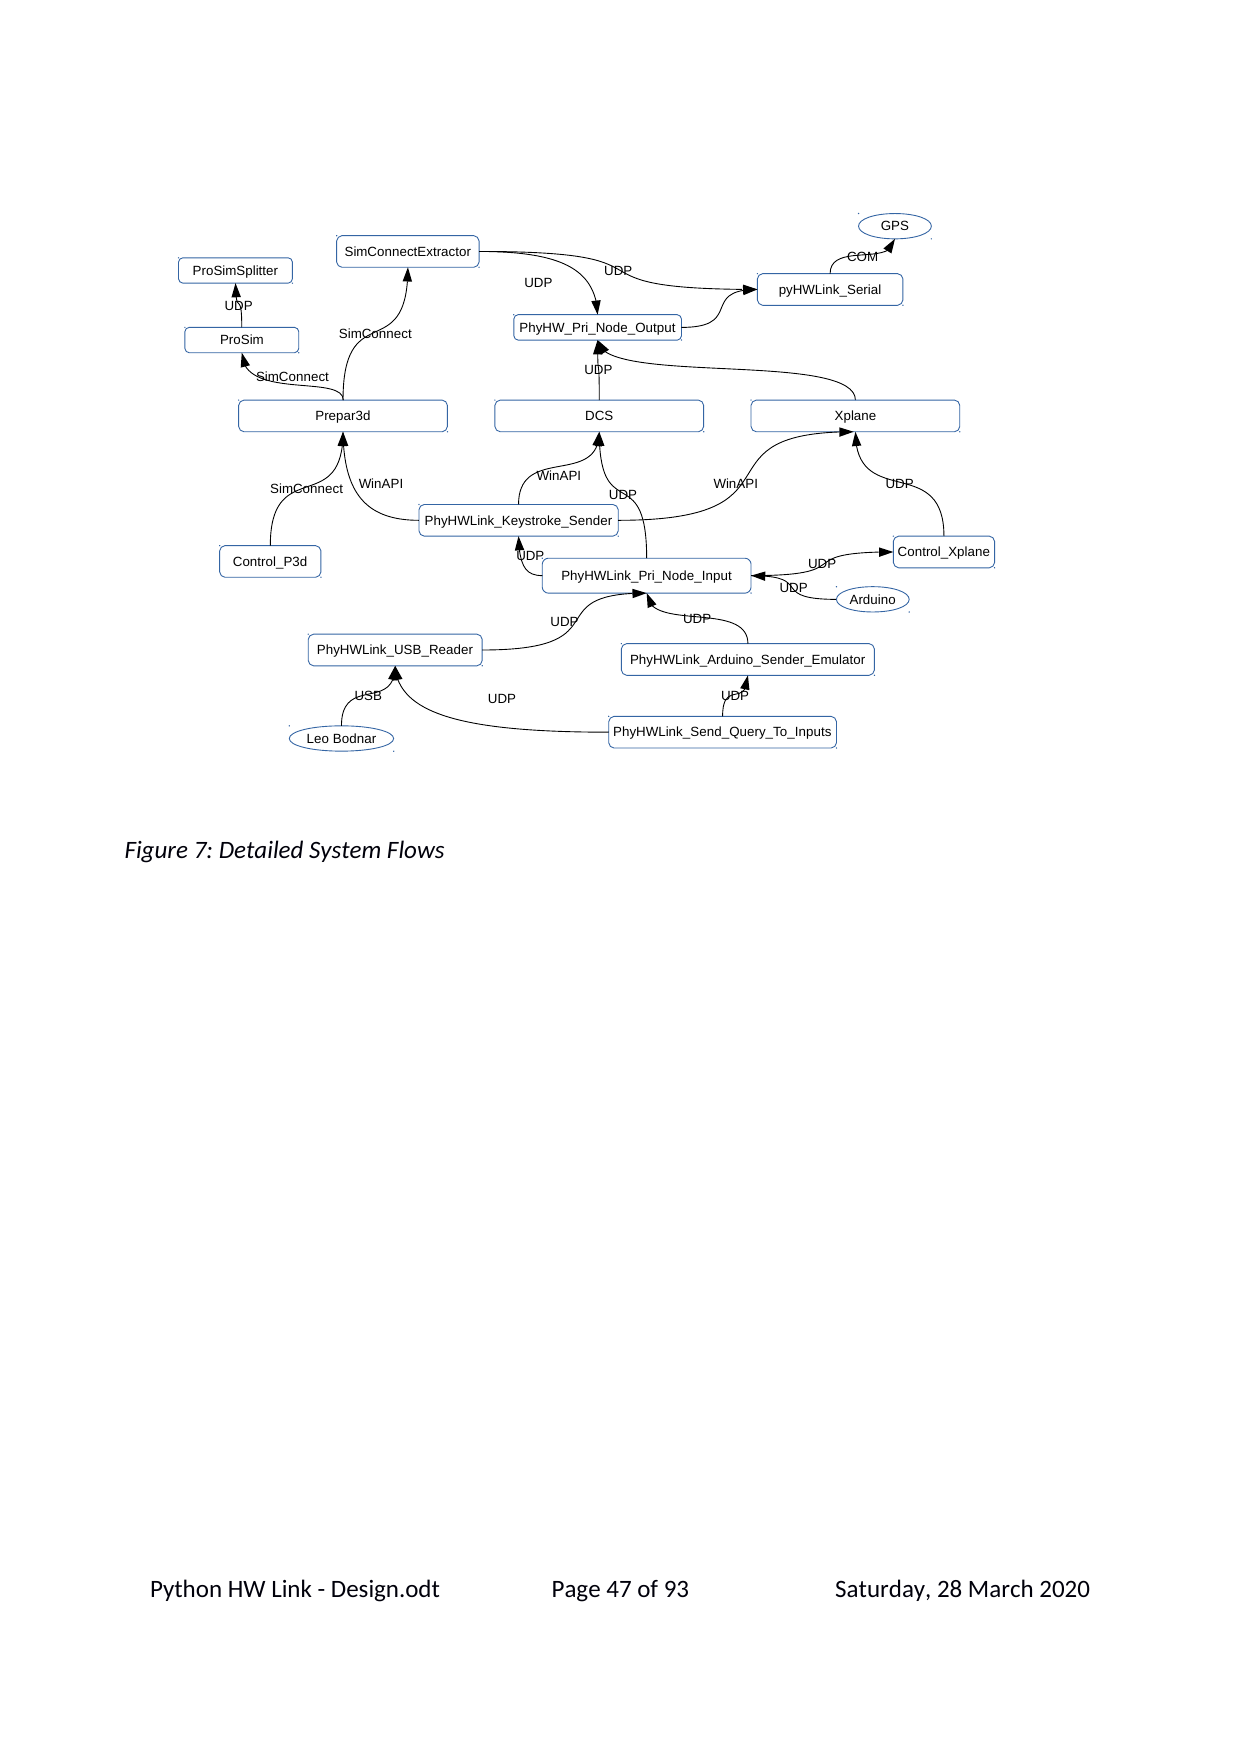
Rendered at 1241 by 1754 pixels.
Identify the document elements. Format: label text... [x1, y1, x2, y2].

text Figure 7: Detailed System Flows [124, 162, 1116, 864]
